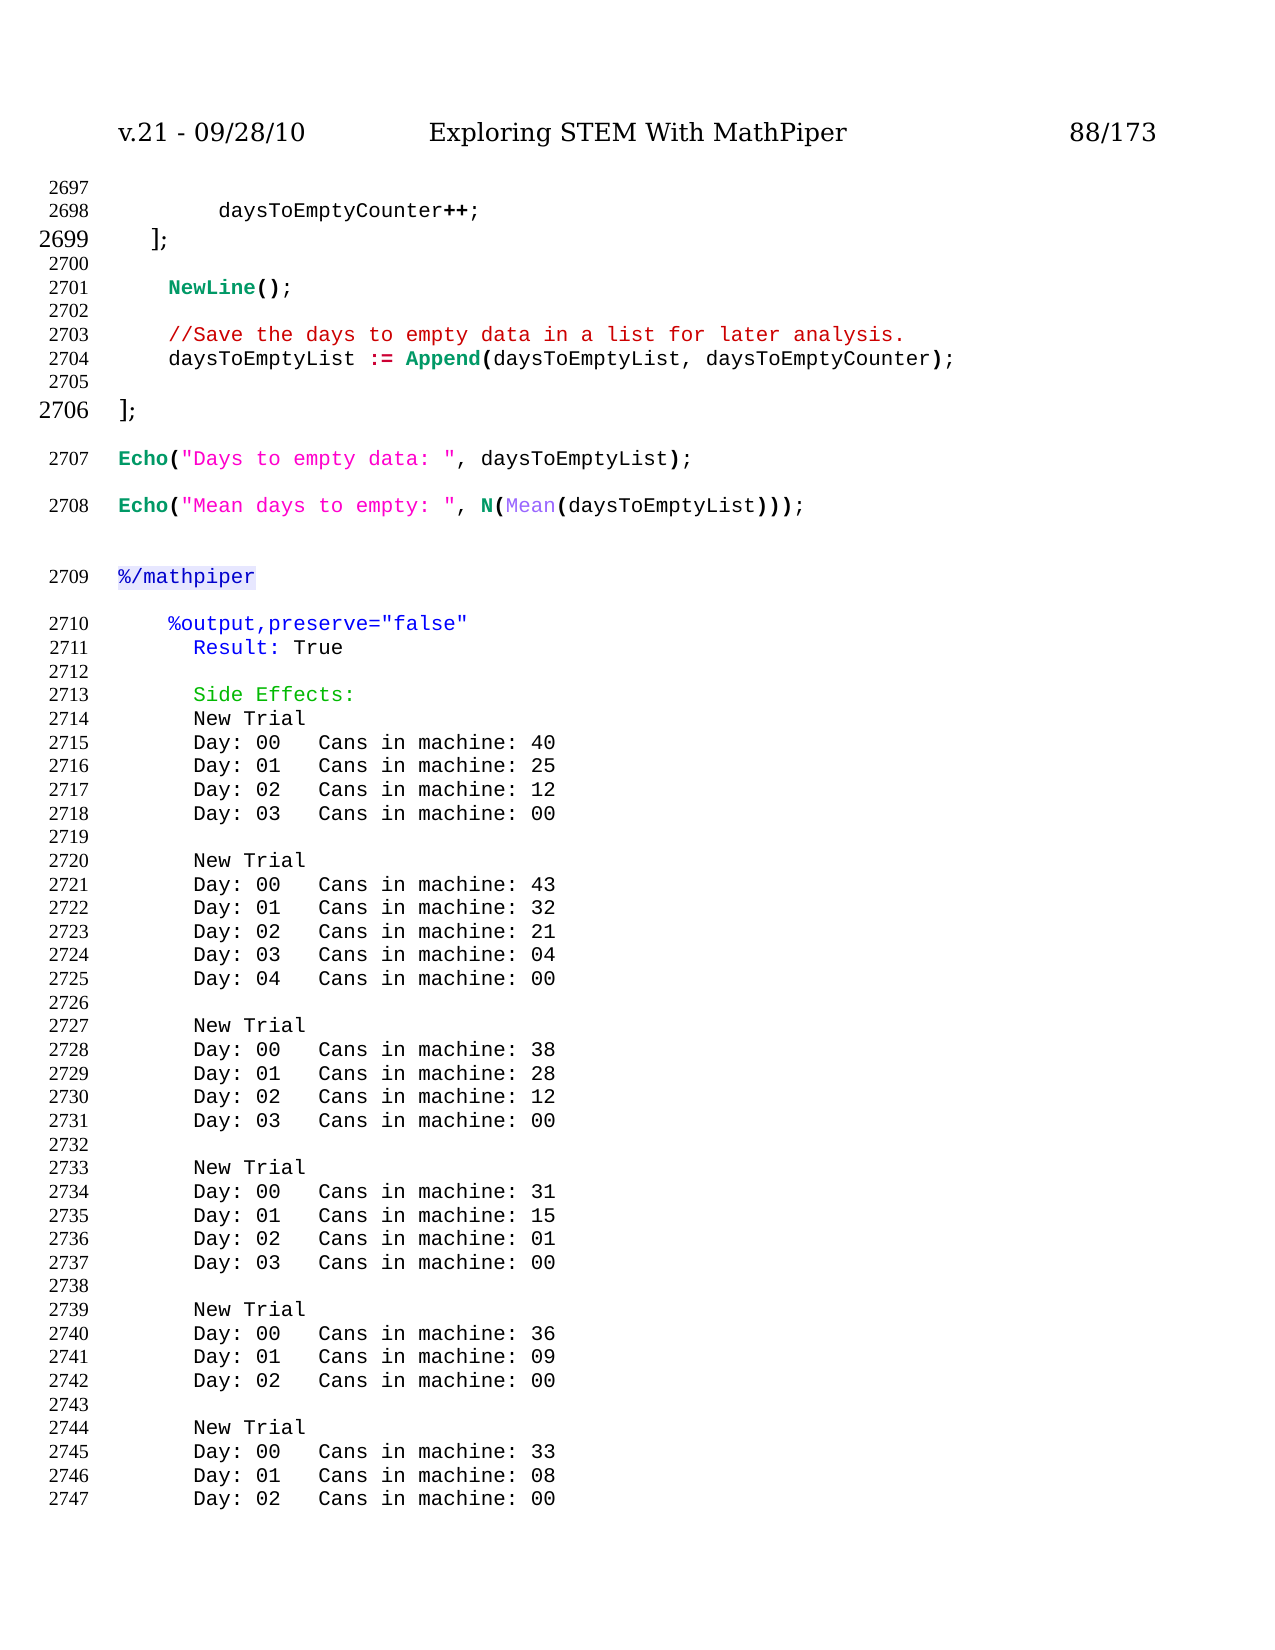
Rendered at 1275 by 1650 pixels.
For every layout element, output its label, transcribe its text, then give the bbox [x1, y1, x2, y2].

text Day: 02 Cans in machine: 00 [118, 1488, 1157, 1512]
text New Trial [118, 850, 1157, 873]
text Day: 01 Cans in machine: 25 [118, 755, 1157, 779]
text Day: 03 Cans in machine: 00 [118, 1252, 1157, 1276]
text Result: True [118, 637, 1157, 661]
text Day: 01 Cans in machine: 08 [118, 1465, 1157, 1488]
text Day: 02 Cans in machine: 21 [118, 921, 1157, 944]
text Day: 01 Cans in machine: 28 [118, 1063, 1157, 1086]
text ]; [118, 395, 1157, 424]
text Day: 00 Cans in machine: 40 [118, 732, 1157, 755]
text New Trial [118, 1157, 1157, 1181]
text Day: 02 Cans in machine: 12 [118, 1086, 1157, 1110]
text New Trial [118, 1417, 1157, 1441]
text %/mathpiper [118, 566, 1157, 590]
text Day: 03 Cans in machine: 00 [118, 1110, 1157, 1134]
text Day: 01 Cans in machine: 15 [118, 1204, 1157, 1228]
text New Trial [118, 708, 1157, 732]
text Day: 02 Cans in machine: 01 [118, 1228, 1157, 1252]
text Day: 00 Cans in machine: 31 [118, 1181, 1157, 1204]
text Day: 01 Cans in machine: 32 [118, 897, 1157, 921]
text New Trial [118, 1299, 1157, 1323]
text Day: 00 Cans in machine: 36 [118, 1323, 1157, 1346]
text daysToEmptyList := Append(daysToEmptyList, daysToEmptyCounter); [118, 348, 1157, 371]
text %output,preserve="false" [118, 613, 1157, 637]
text Day: 02 Cans in machine: 00 [118, 1370, 1157, 1394]
text Day: 04 Cans in machine: 00 [118, 968, 1157, 992]
text //Save the days to empty data in a list for later analysis. [118, 324, 1157, 348]
text ]; [118, 224, 1157, 253]
text Day: 00 Cans in machine: 43 [118, 873, 1157, 897]
text Day: 00 Cans in machine: 33 [118, 1441, 1157, 1465]
text daysToEmptyCounter++; [118, 200, 1157, 224]
text New Trial [118, 1015, 1157, 1039]
text Day: 00 Cans in machine: 38 [118, 1039, 1157, 1063]
text Side Effects: [118, 684, 1157, 708]
text NewLine(); [118, 277, 1157, 301]
text Day: 01 Cans in machine: 09 [118, 1346, 1157, 1370]
text Day: 03 Cans in machine: 04 [118, 944, 1157, 968]
text Day: 03 Cans in machine: 00 [118, 803, 1157, 826]
text Echo("Mean days to empty: ", N(Mean(daysToEmptyList))); [118, 495, 1157, 519]
text Day: 02 Cans in machine: 12 [118, 779, 1157, 803]
text Echo("Days to empty data: ", daysToEmptyList); [118, 448, 1157, 472]
